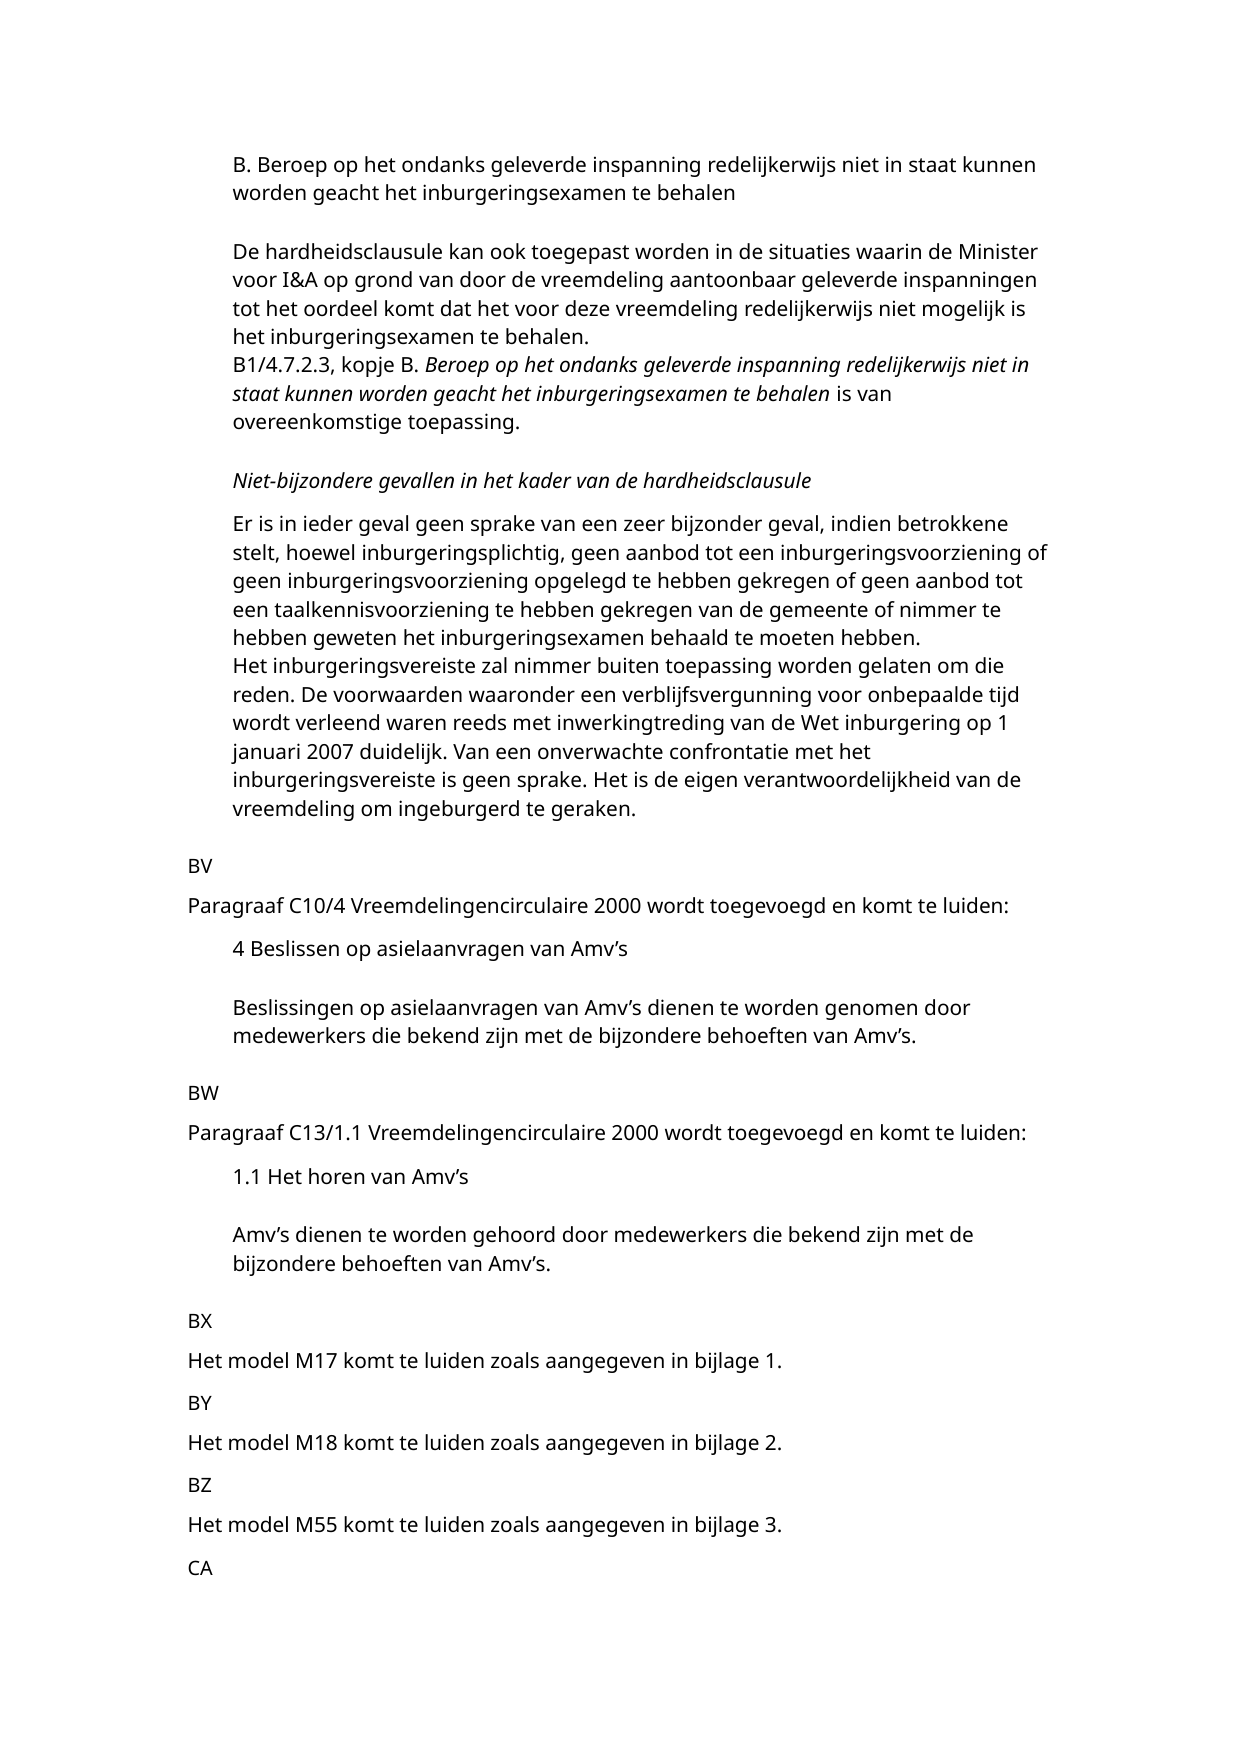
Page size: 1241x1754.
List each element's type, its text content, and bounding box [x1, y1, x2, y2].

text Er is in ieder geval geen sprake van een zeer bijzonder geval, indien betrokkene stelt, hoewel inburgeringsplichtig, geen aanbod tot een inburgeringsvoorziening of geen inburgeringsvoorziening opgelegd te hebben gekregen of geen aanbod tot een taalkennisvoorziening te hebben gekregen van de gemeente of nimmer te hebben geweten het inburgeringsexamen behaald te moeten hebben. [232, 509, 1053, 652]
text CA [187, 1554, 1053, 1581]
subtitle B. Beroep op het ondanks geleverde inspanning redelijkerwijs niet in staat kunnen worden geacht het inburgeringsexamen te behalen [232, 150, 1053, 207]
text BZ [187, 1472, 1053, 1498]
text De hardheidsclausule kan ook toegepast worden in de situaties waarin de Minister voor I&A op grond van door de vreemdeling aantoonbaar geleverde inspanningen tot het oordeel komt dat het voor deze vreemdeling redelijkerwijs niet mogelijk is het inburgeringsexamen te behalen. [232, 237, 1053, 351]
text BV [187, 852, 1053, 879]
text Paragraaf C13/1.1 Vreemdelingencirculaire 2000 wordt toegevoegd en komt te luiden: [187, 1118, 1053, 1147]
text Het model M18 komt te luiden zoals aangegeven in bijlage 2. [187, 1428, 1053, 1457]
text B1/4.7.2.3, kopje B. Beroep op het ondanks geleverde inspanning redelijkerwijs niet in staat kunnen worden geacht het inburgeringsexamen te behalen is van overeenkomstige toepassing. [232, 351, 1053, 436]
text BW [187, 1080, 1053, 1107]
text Het model M17 komt te luiden zoals aangegeven in bijlage 1. [187, 1346, 1053, 1374]
text Het inburgeringsvereiste zal nimmer buiten toepassing worden gelaten om die reden. De voorwaarden waaronder een verblijfsvergunning voor onbepaalde tijd wordt verleend waren reeds met inwerkingtreding van de Wet inburgering op 1 januari 2007 duidelijk. Van een onverwachte confrontatie met het inburgeringsvereiste is geen sprake. Het is de eigen verantwoordelijkheid van de vreemdeling om ingeburgerd te geraken. [232, 652, 1053, 822]
subtitle 4 Beslissen op asielaanvragen van Amv’s [232, 934, 1053, 963]
text Amv’s dienen te worden gehoord door medewerkers die bekend zijn met de bijzondere behoeften van Amv’s. [232, 1220, 1053, 1277]
text Niet-bijzondere gevallen in het kader van de hardheidsclausule [232, 466, 1053, 494]
text BY [187, 1389, 1053, 1416]
text Paragraaf C10/4 Vreemdelingencirculaire 2000 wordt toegevoegd en komt te luiden: [187, 891, 1053, 919]
text Beslissingen op asielaanvragen van Amv’s dienen te worden genomen door medewerkers die bekend zijn met de bijzondere behoeften van Amv’s. [232, 993, 1053, 1050]
text Het model M55 komt te luiden zoals aangegeven in bijlage 3. [187, 1510, 1053, 1539]
text BX [187, 1307, 1053, 1334]
subtitle 1.1 Het horen van Amv’s [232, 1162, 1053, 1190]
